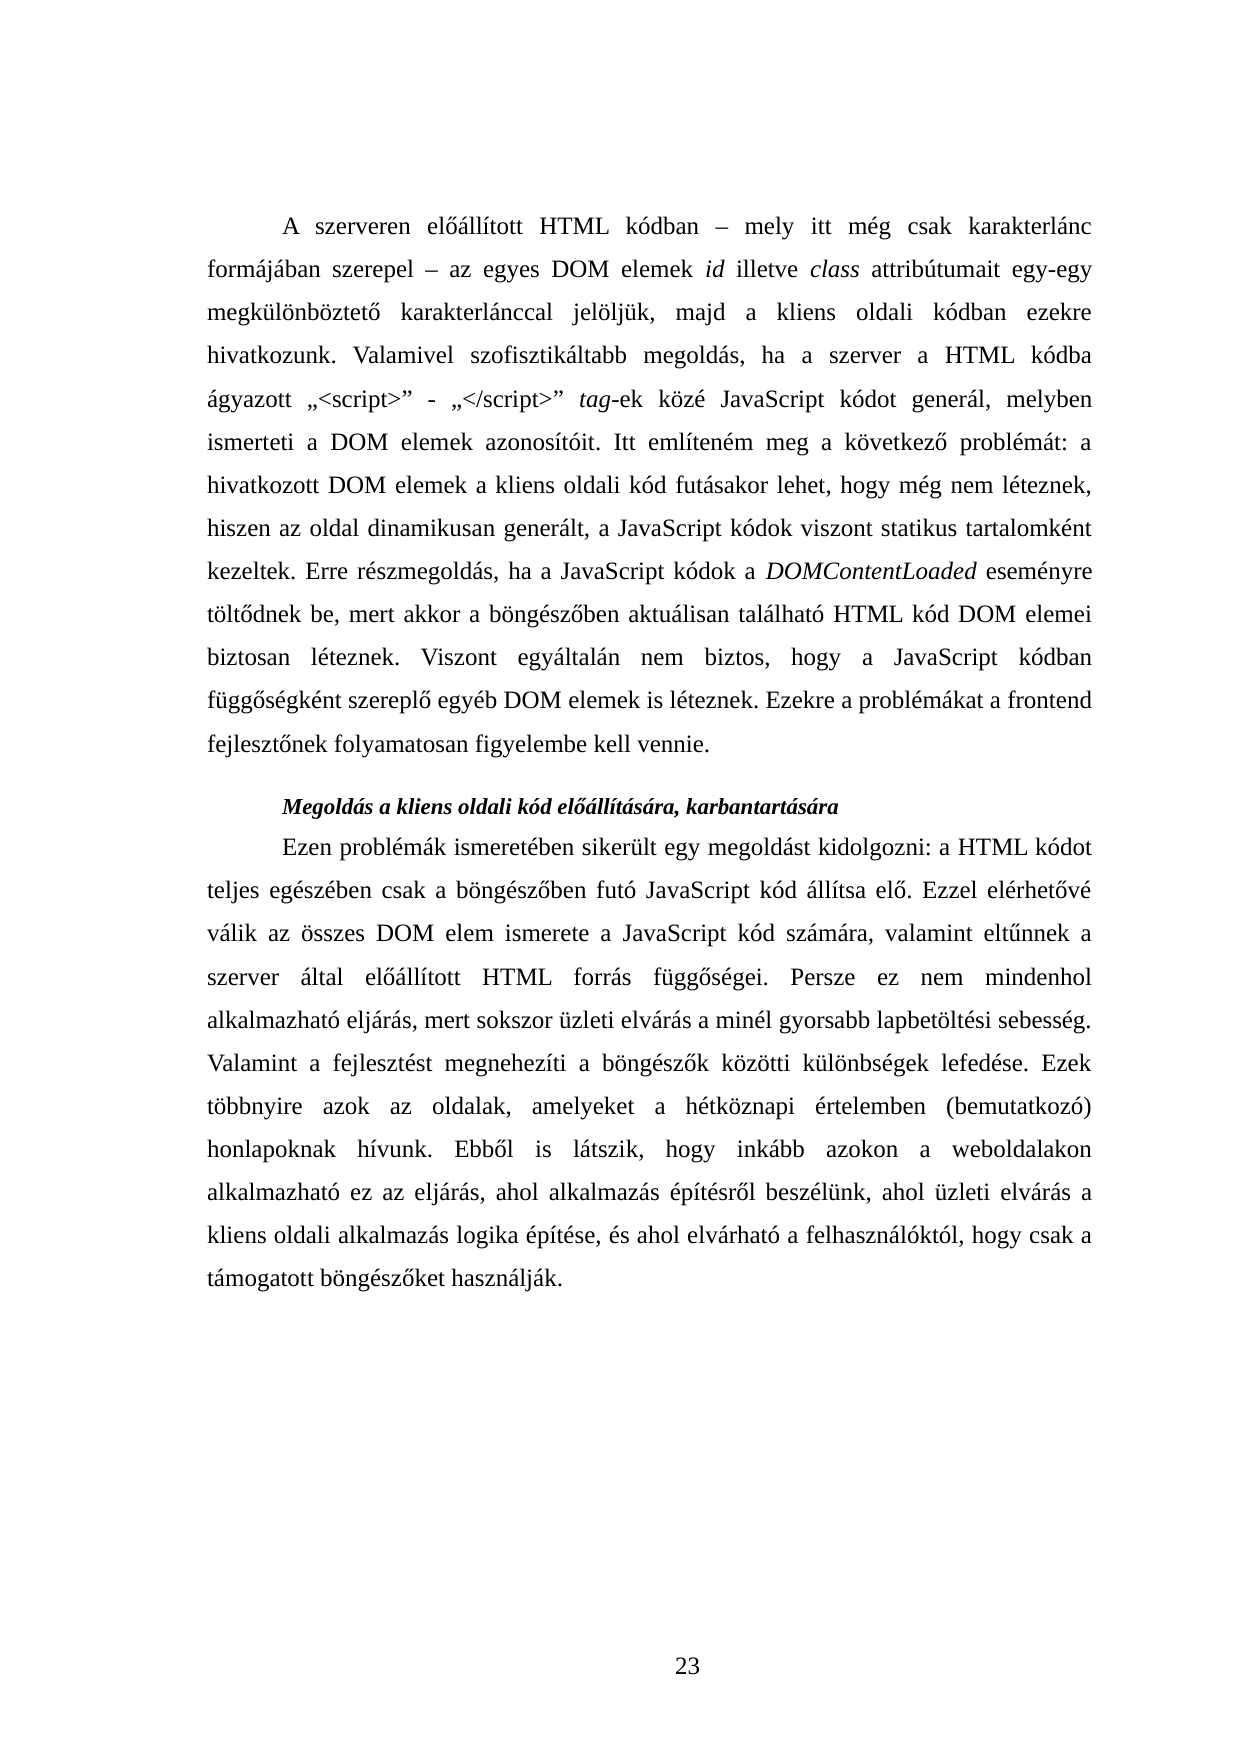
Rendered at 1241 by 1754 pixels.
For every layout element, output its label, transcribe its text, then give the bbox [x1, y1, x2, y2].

subtitle Megoldás a kliens oldali kód előállítására, karbantartására [244, 793, 1092, 819]
text A szerveren előállított HTML kódban – mely itt még csak karakterlánc formájában szerepel – az egyes DOM elemek id illetve class attribútumait egy-egy megkülönböztető karakterlánccal jelöljük, majd a kliens oldali kódban ezekre hivatkozunk. Valamivel szofisztikáltabb megoldás, ha a szerver a HTML kódba ágyazott „<script>” - „</script>” tag-ek közé JavaScript kódot generál, melyben ismerteti a DOM elemek azonosítóit. Itt említeném meg a következő problémát: a hivatkozott DOM elemek a kliens oldali kód futásakor lehet, hogy még nem léteznek, hiszen az oldal dinamikusan generált, a JavaScript kódok viszont statikus tartalomként kezeltek. Erre részmegoldás, ha a JavaScript kódok a DOMContentLoaded eseményre töltődnek be, mert akkor a böngészőben aktuálisan található HTML kód DOM elemei biztosan léteznek. Viszont egyáltalán nem biztos, hogy a JavaScript kódban függőségként szereplő egyéb DOM elemek is léteznek. Ezekre a problémákat a frontend fejlesztőnek folyamatosan figyelembe kell vennie. [207, 211, 1092, 757]
text Ezen problémák ismeretében sikerült egy megoldást kidolgozni: a HTML kódot teljes egészében csak a böngészőben futó JavaScript kód állítsa elő. Ezzel elérhetővé válik az összes DOM elem ismerete a JavaScript kód számára, valamint eltűnnek a szerver által előállított HTML forrás függőségei. Persze ez nem mindenhol alkalmazható eljárás, mert sokszor üzleti elvárás a minél gyorsabb lapbetöltési sebesség. Valamint a fejlesztést megnehezíti a böngészők közötti különbségek lefedése. Ezek többnyire azok az oldalak, amelyeket a hétköznapi értelemben (bemutatkozó) honlapoknak hívunk. Ebből is látszik, hogy inkább azokon a weboldalakon alkalmazható ez az eljárás, ahol alkalmazás építésről beszélünk, ahol üzleti elvárás a kliens oldali alkalmazás logika építése, és ahol elvárható a felhasználóktól, hogy csak a támogatott böngészőket használják. [207, 832, 1092, 1292]
